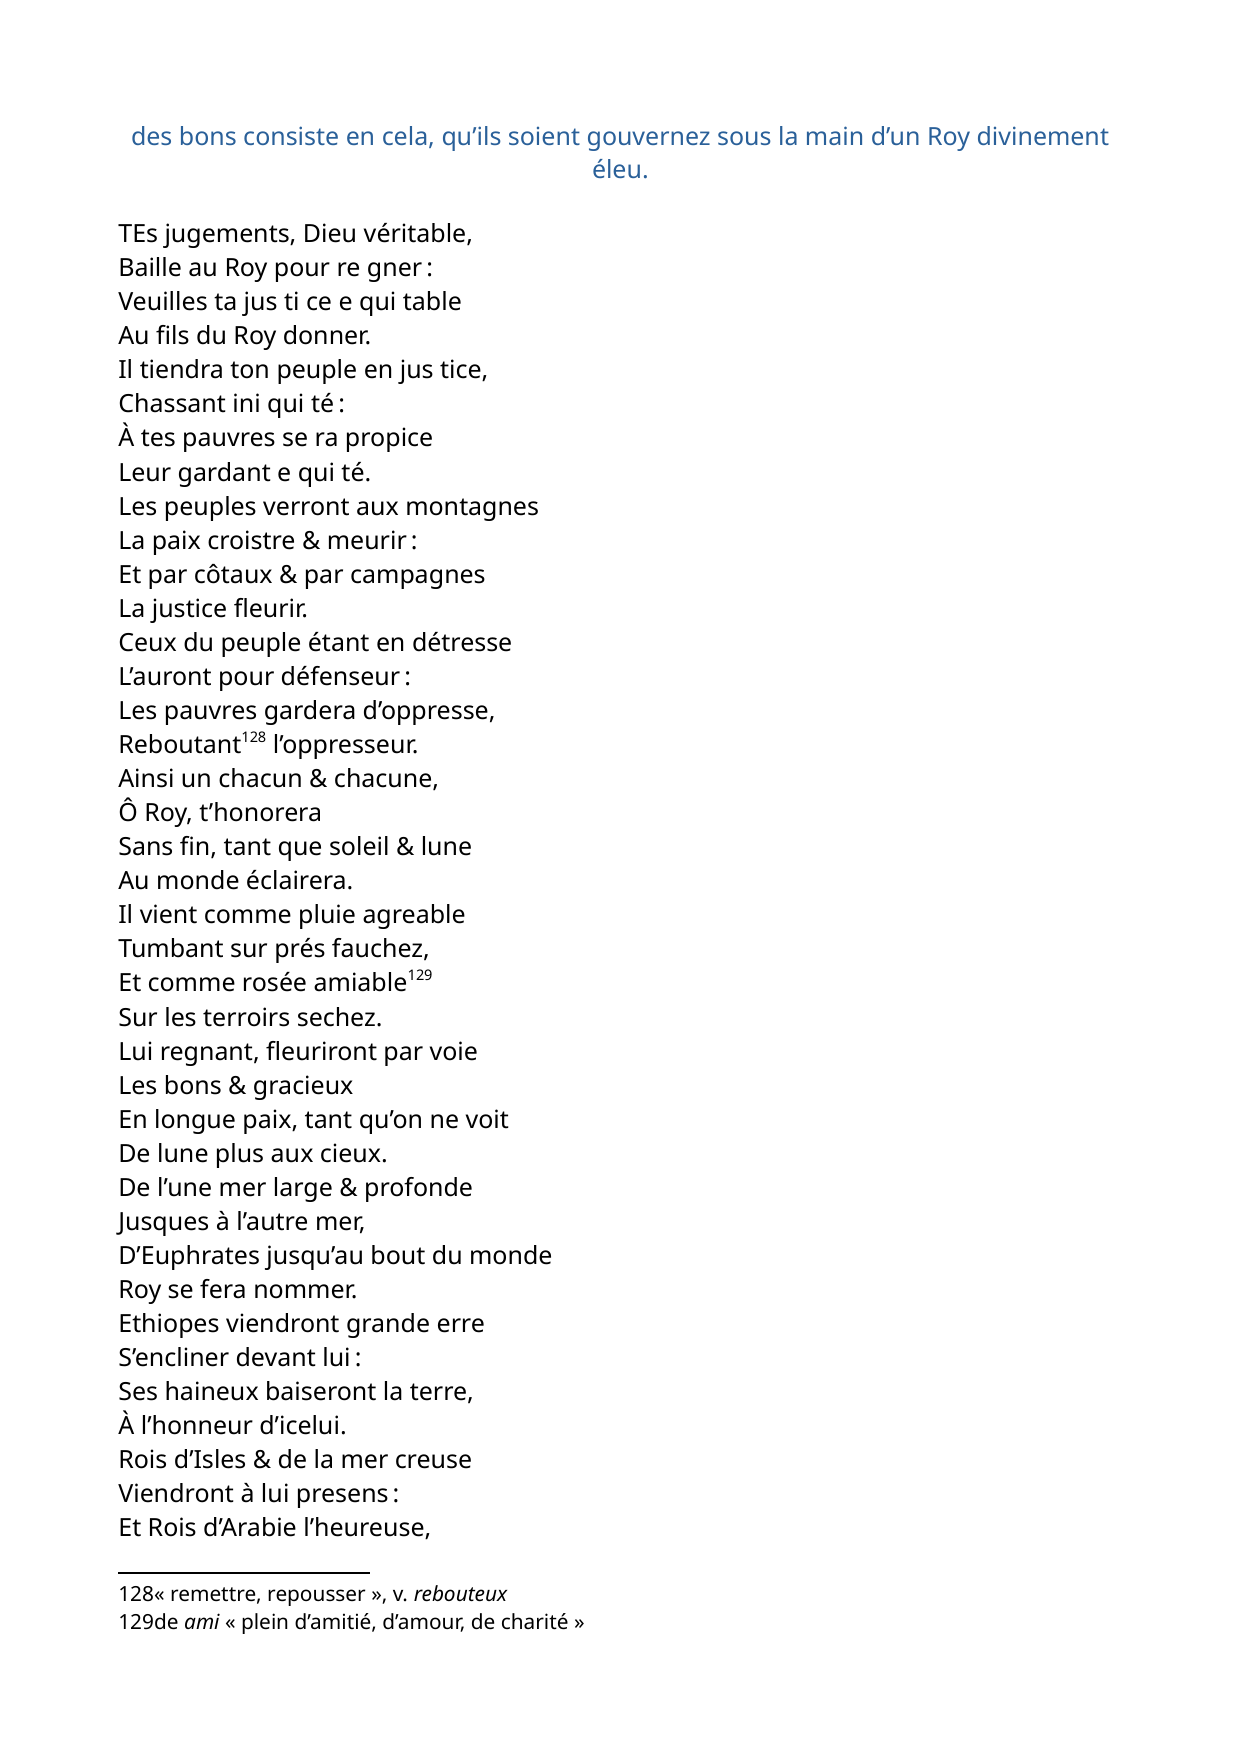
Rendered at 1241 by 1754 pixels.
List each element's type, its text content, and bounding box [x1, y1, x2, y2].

text En longue paix, tant qu’on ne voit [118, 1101, 1122, 1135]
text Baille au Roy pour re gner : [118, 250, 1122, 284]
text Il tiendra ton peuple en jus tice, [118, 352, 1122, 386]
text Ainsi un chacun & chacune, [118, 761, 1122, 795]
text Ô Roy, t’honorera [118, 795, 1122, 829]
text Reboutant l’oppresseur. [118, 727, 1122, 761]
text Lui regnant, fleuriront par voie [118, 1033, 1122, 1067]
text de ami « plein d’amitié, d’amour, de charité » [118, 1607, 1122, 1636]
text De l’une mer large & profonde [118, 1169, 1122, 1203]
text La paix croistre & meurir : [118, 522, 1122, 556]
text Sans fin, tant que soleil & lune [118, 829, 1122, 863]
text Au fils du Roy donner. [118, 318, 1122, 352]
text Et comme rosée amiable [118, 965, 1122, 999]
text Roy se fera nommer. [118, 1272, 1122, 1306]
text La justice fleurir. [118, 590, 1122, 624]
text Rois d’Isles & de la mer creuse [118, 1442, 1122, 1476]
text D’Euphrates jusqu’au bout du monde [118, 1238, 1122, 1272]
text Jusques à l’autre mer, [118, 1203, 1122, 1238]
text Au monde éclairera. [118, 863, 1122, 897]
text « remettre, repousser », v. rebouteux [118, 1579, 1122, 1607]
text Leur gardant e qui té. [118, 454, 1122, 488]
text À tes pauvres se ra propice [118, 420, 1122, 454]
text Et Rois d’Arabie l’heureuse, [118, 1510, 1122, 1544]
text Viendront à lui presens : [118, 1476, 1122, 1510]
text TEs jugements, Dieu véritable, [118, 216, 1122, 250]
text Les pauvres gardera d’oppresse, [118, 693, 1122, 727]
text Chassant ini qui té : [118, 386, 1122, 420]
text Sur les terroirs sechez. [118, 999, 1122, 1033]
text Ceux du peuple étant en détresse [118, 624, 1122, 658]
text Ethiopes viendront grande erre [118, 1306, 1122, 1340]
text À l’honneur d’icelui. [118, 1408, 1122, 1442]
text Ses haineux baiseront la terre, [118, 1374, 1122, 1408]
text des bons consiste en cela, qu’ils soient gouvernez sous la main d’un Roy divinement éleu. [118, 118, 1122, 186]
text L’auront pour défenseur : [118, 658, 1122, 693]
text S’encliner devant lui : [118, 1340, 1122, 1374]
text De lune plus aux cieux. [118, 1135, 1122, 1169]
text Les peuples verront aux montagnes [118, 488, 1122, 522]
text Veuilles ta jus ti ce e qui table [118, 284, 1122, 318]
text Et par côtaux & par campagnes [118, 556, 1122, 590]
text Les bons & gracieux [118, 1067, 1122, 1101]
text Il vient comme pluie agreable [118, 897, 1122, 931]
text Tumbant sur prés fauchez, [118, 931, 1122, 965]
